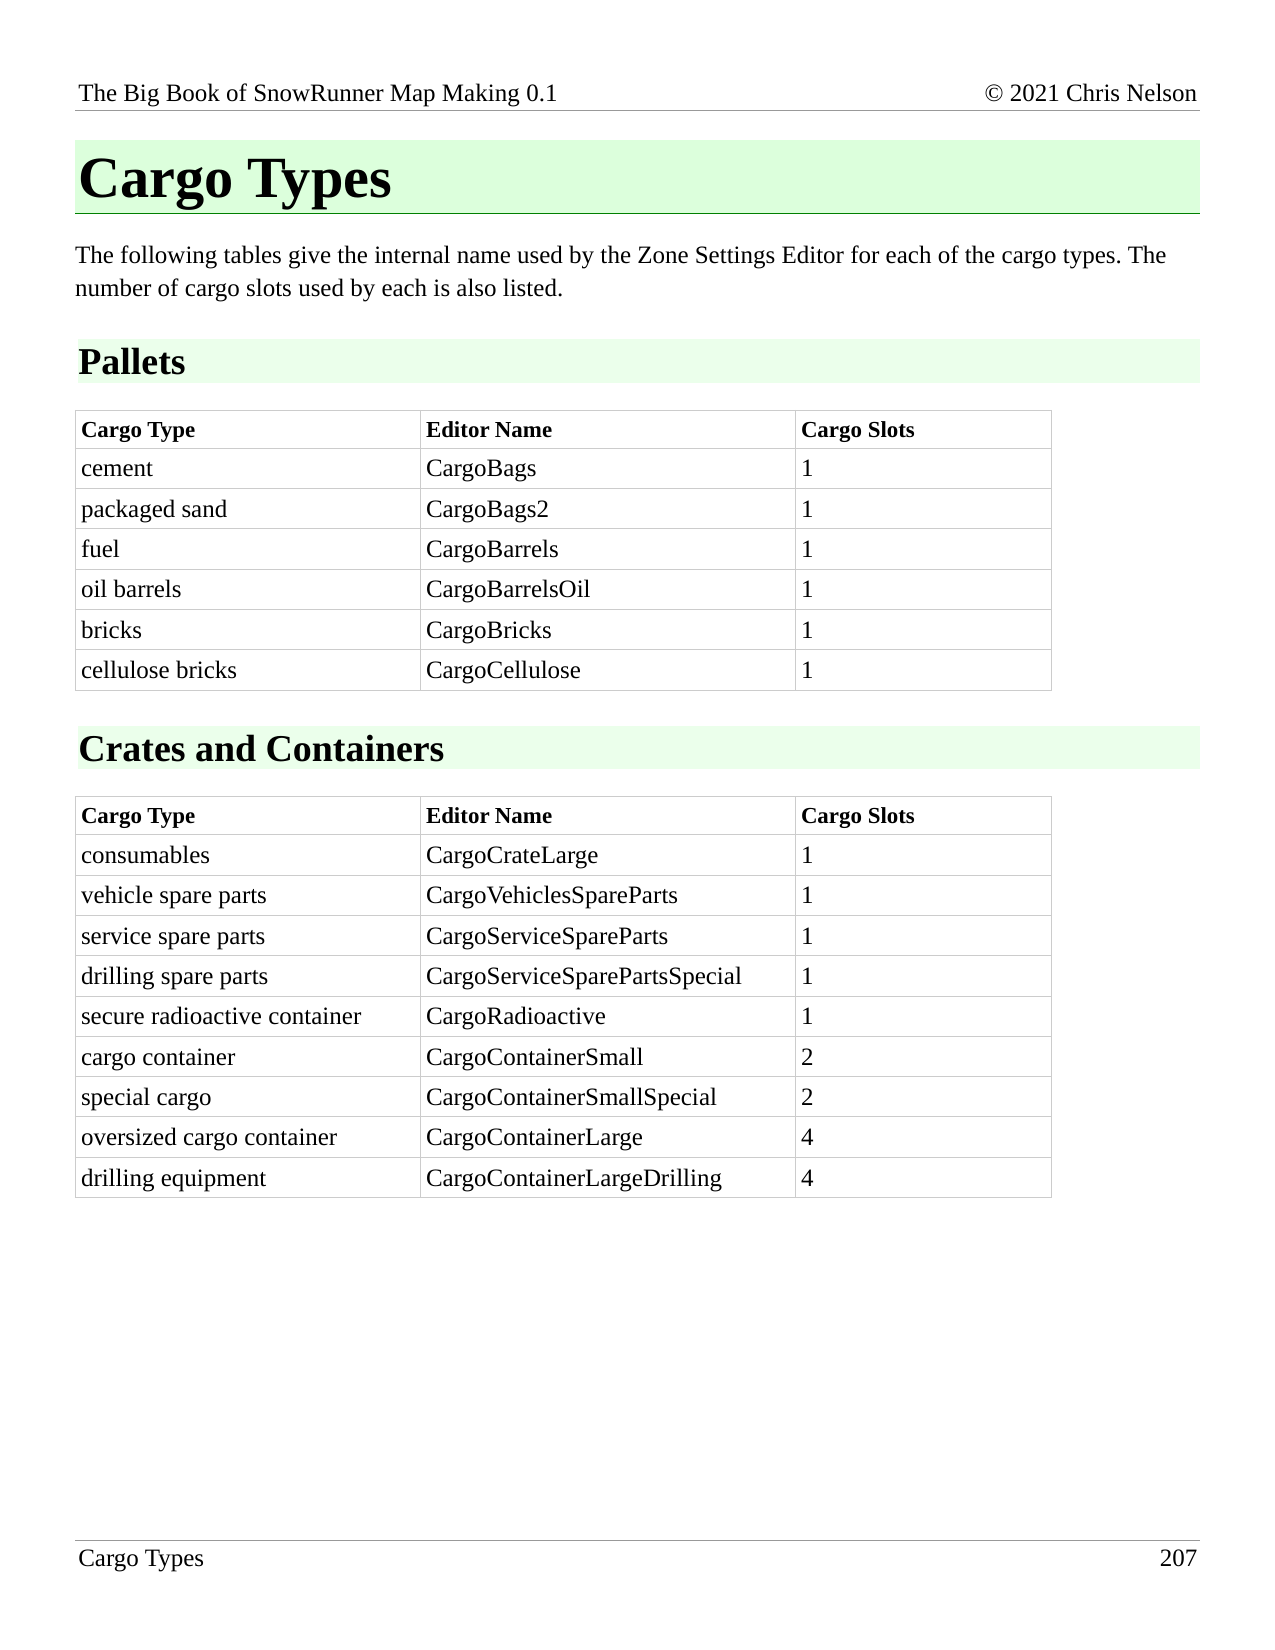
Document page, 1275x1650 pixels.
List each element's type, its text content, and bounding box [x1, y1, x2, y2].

table_cell bricks [76, 610, 420, 649]
table_header Cargo Type [76, 797, 420, 834]
table_cell 2 [796, 1077, 1051, 1116]
table_cell cement [76, 449, 420, 488]
table_cell CargoBarrelsOil [421, 570, 795, 609]
table_cell secure radioactive container [76, 997, 420, 1036]
table_cell CargoServiceSparePartsSpecial [421, 956, 795, 996]
table_cell CargoCrateLarge [421, 835, 795, 874]
table_cell 2 [796, 1037, 1051, 1076]
table_cell 1 [796, 449, 1051, 488]
table_cell 4 [796, 1117, 1051, 1157]
table_cell 1 [796, 956, 1051, 996]
table_header Editor Name [421, 411, 795, 448]
table_header Cargo Slots [796, 797, 1051, 834]
table_cell CargoContainerSmallSpecial [421, 1077, 795, 1116]
table_cell CargoContainerLargeDrilling [421, 1158, 795, 1197]
table_cell CargoBarrels [421, 529, 795, 569]
table_cell 1 [796, 529, 1051, 569]
table_cell 1 [796, 876, 1051, 915]
table_cell CargoCellulose [421, 650, 795, 689]
table_cell oversized cargo container [76, 1117, 420, 1157]
table_cell 1 [796, 835, 1051, 874]
table_cell CargoContainerSmall [421, 1037, 795, 1076]
table_header Cargo Slots [796, 411, 1051, 448]
table_cell CargoVehiclesSpareParts [421, 876, 795, 915]
table_cell 1 [796, 610, 1051, 649]
table_cell 1 [796, 570, 1051, 609]
table_cell CargoBricks [421, 610, 795, 649]
table_cell fuel [76, 529, 420, 569]
table_cell special cargo [76, 1077, 420, 1116]
table_cell drilling spare parts [76, 956, 420, 996]
subtitle Cargo Types [75, 140, 1200, 213]
table_cell 4 [796, 1158, 1051, 1197]
table_cell consumables [76, 835, 420, 874]
table_cell CargoRadioactive [421, 997, 795, 1036]
table_header Cargo Type [76, 411, 420, 448]
table_cell vehicle spare parts [76, 876, 420, 915]
table_cell drilling equipment [76, 1158, 420, 1197]
table_cell CargoContainerLarge [421, 1117, 795, 1157]
table_cell service spare parts [76, 916, 420, 955]
text The following tables give the internal name used by the Zone Settings Editor for each of the cargo types. The number of cargo slots used by each is also listed. [75, 240, 1200, 302]
table_header Editor Name [421, 797, 795, 834]
table_cell cargo container [76, 1037, 420, 1076]
table_cell packaged sand [76, 489, 420, 528]
table_cell CargoBags [421, 449, 795, 488]
table_cell CargoBags2 [421, 489, 795, 528]
table_cell 1 [796, 997, 1051, 1036]
table_cell oil barrels [76, 570, 420, 609]
table_cell 1 [796, 489, 1051, 528]
table_cell CargoServiceSpareParts [421, 916, 795, 955]
subtitle Pallets [78, 339, 1200, 383]
table_cell cellulose bricks [76, 650, 420, 689]
table_cell 1 [796, 650, 1051, 689]
table_cell 1 [796, 916, 1051, 955]
subtitle Crates and Containers [78, 726, 1200, 769]
